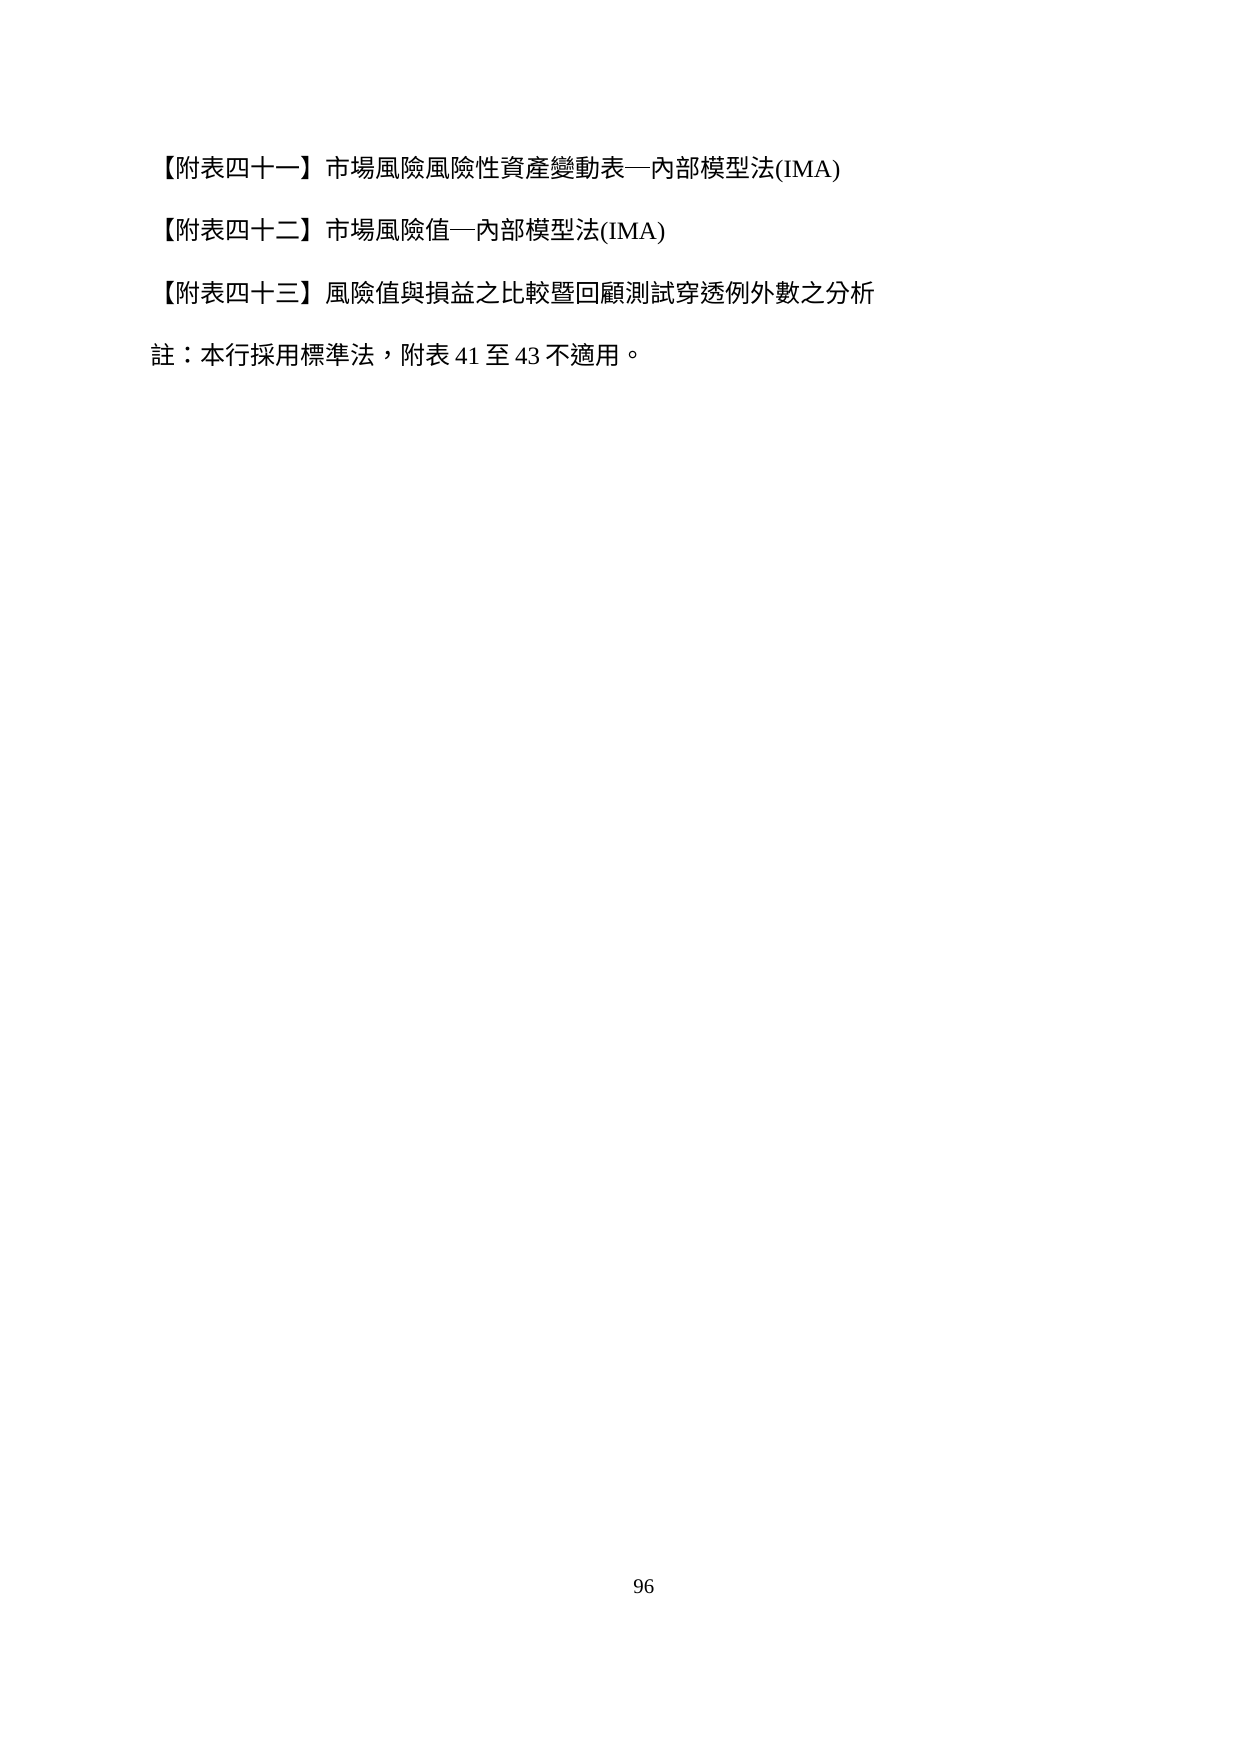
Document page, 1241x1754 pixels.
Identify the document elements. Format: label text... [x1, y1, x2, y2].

text 註：本行採用標準法，附表41至43不適用。 [150, 312, 1137, 375]
text 【附表四十二】市場風險值─內部模型法(IMA) [150, 187, 1137, 250]
text 【附表四十一】市場風險風險性資產變動表─內部模型法(IMA) [150, 125, 1137, 187]
text 【附表四十三】風險值與損益之比較暨回顧測試穿透例外數之分析 [150, 250, 1137, 312]
